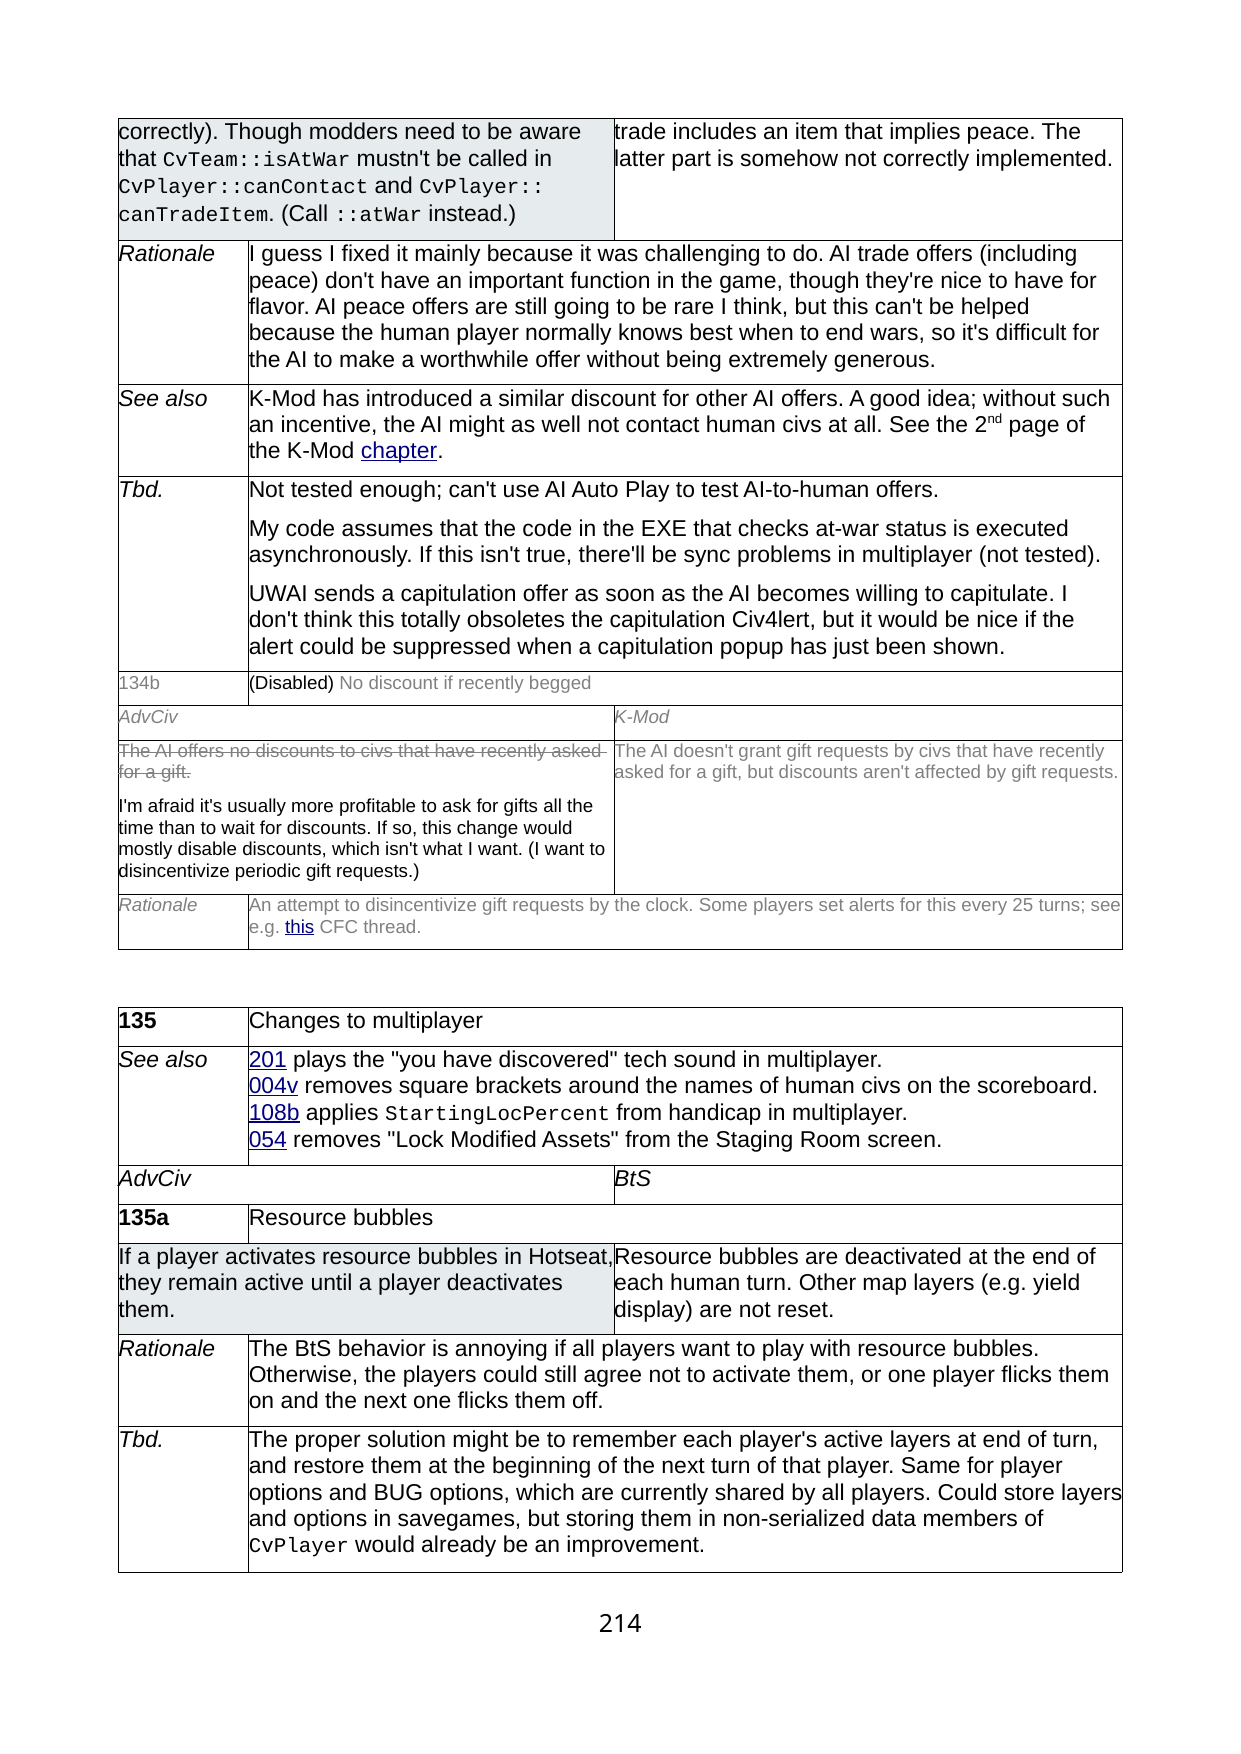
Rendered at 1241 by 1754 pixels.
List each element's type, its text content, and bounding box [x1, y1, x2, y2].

table_cell See also [119, 385, 248, 476]
table_cell I guess I fixed it mainly because it was challenging to do. AI trade offers (including peace) don't have an important function in the game, though they're nice to have for flavor. AI peace offers are still going to be rare I think, but this can't be helped because the human player normally knows best when to end wars, so it's difficult for the AI to make a worthwhile offer without being extremely generous. [249, 241, 1122, 384]
table_cell The AI doesn't grant gift requests by civs that have recently asked for a gift, but discounts aren't affected by gift requests. [615, 741, 1122, 894]
table_cell K-Mod [615, 706, 1122, 739]
table_cell Resource bubbles are deactivated at the end of each human turn. Other map layers (e.g. yield display) are not reset. [615, 1244, 1122, 1334]
table_cell An attempt to disincentivize gift requests by the clock. Some players set alerts for this every 25 turns; see e.g. this CFC thread. [249, 895, 1122, 949]
table_cell trade includes an item that implies peace. The latter part is somehow not correctly implemented. [615, 119, 1122, 240]
table_cell 134b [119, 672, 248, 705]
table_cell (Disabled) No discount if recently begged [249, 672, 1122, 705]
table_cell 201 plays the "you have discovered" tech sound in multiplayer. 004v removes square brackets around the names of human civs on the scoreboard. 108b applies StartingLocPercent from handicap in multiplayer. 054 removes "Lock Modified Assets" from the Staging Room screen. [249, 1047, 1122, 1165]
table_cell See also [119, 1047, 248, 1165]
table_cell Rationale [119, 241, 248, 384]
table_cell Rationale [119, 895, 248, 949]
table_cell 135a [119, 1205, 248, 1243]
table_cell The AI offers no discounts to civs that have recently asked for a gift. I'm afraid it's usually more profitable to ask for gifts all the time than to wait for discounts. If so, this change would mostly disable discounts, which isn't what I want. (I want to disincentivize periodic gift requests.) [119, 741, 614, 894]
table_header Changes to multiplayer [249, 1008, 1122, 1046]
table_cell Tbd. [119, 1427, 248, 1572]
table_cell K-Mod has introduced a similar discount for other AI offers. A good idea; without such an incentive, the AI might as well not contact human civs at all. See the 2nd page of the K-Mod chapter. [249, 385, 1122, 476]
table_cell Tbd. [119, 477, 248, 671]
table_cell AdvCiv [119, 706, 614, 739]
table_cell The proper solution might be to remember each player's active layers at end of turn, and restore them at the beginning of the next turn of that player. Same for player options and BUG options, which are currently shared by all players. Could store layers and options in savegames, but storing them in non-serialized data members of CvPlayer would already be an improvement. [249, 1427, 1122, 1572]
table_cell BtS [615, 1166, 1122, 1204]
table_cell Resource bubbles [249, 1205, 1122, 1243]
table_cell AdvCiv [119, 1166, 614, 1204]
table_cell Rationale [119, 1335, 248, 1426]
table_header 135 [119, 1008, 248, 1046]
table_cell If a player activates resource bubbles in Hotseat, they remain active until a player deactivates them. [119, 1244, 614, 1334]
table_cell Not tested enough; can't use AI Auto Play to test AI-to-human offers. My code assumes that the code in the EXE that checks at-war status is executed asynchronously. If this isn't true, there'll be sync problems in multiplayer (not tested). UWAI sends a capitulation offer as soon as the AI becomes willing to capitulate. I don't think this totally obsoletes the capitulation Civ4lert, but it would be nice if the alert could be suppressed when a capitulation popup has just been shown. [249, 477, 1122, 671]
table_cell The BtS behavior is annoying if all players want to play with resource bubbles. Otherwise, the players could still agree not to activate them, or one player flicks them on and the next one flicks them off. [249, 1335, 1122, 1426]
table_cell correctly). Though modders need to be aware that CvTeam::isAtWar mustn't be called in CvPlayer::canContact and CvPlayer:: canTradeItem. (Call ::atWar instead.) [119, 119, 614, 240]
